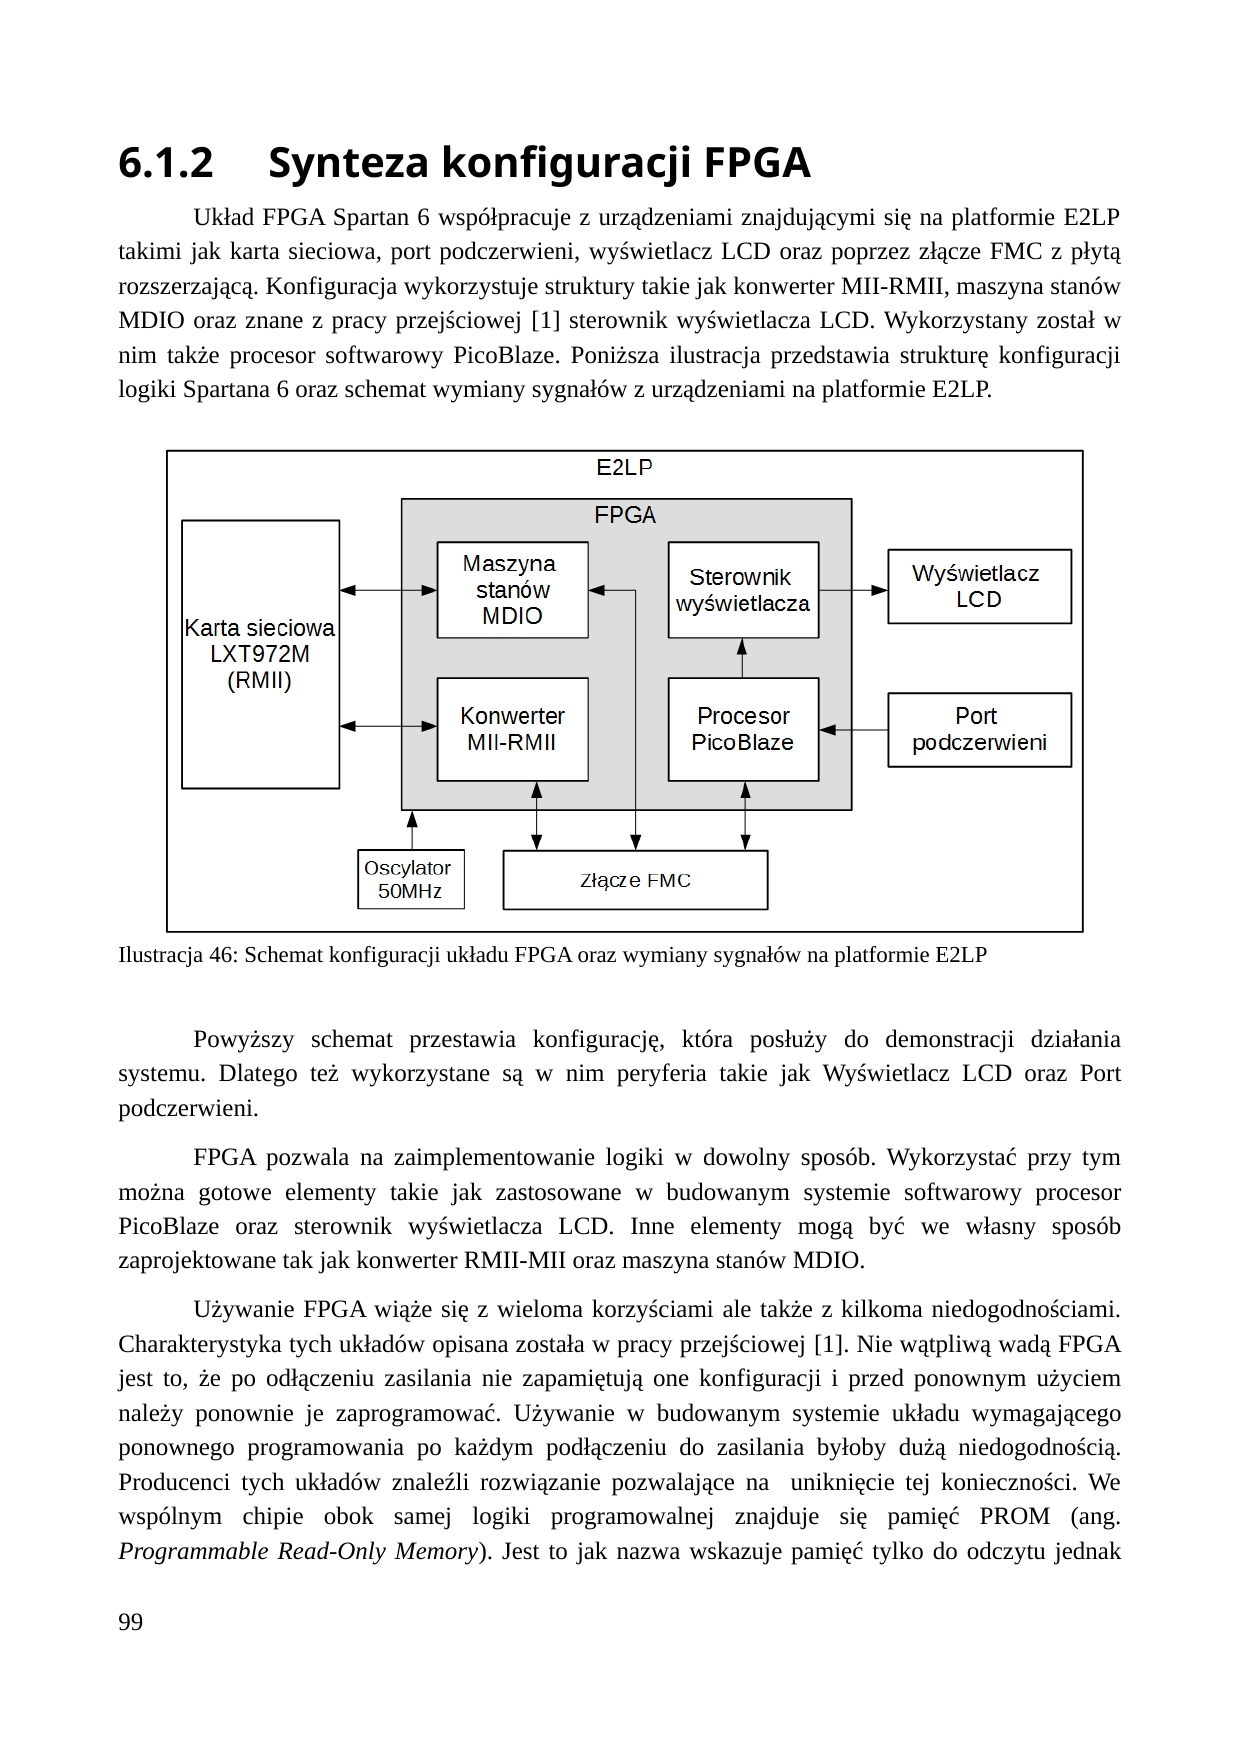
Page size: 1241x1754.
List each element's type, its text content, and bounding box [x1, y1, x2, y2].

picture [155, 436, 1085, 942]
text Układ FPGA Spartan 6 współpracuje z urządzeniami znajdującymi się na platformie E2LP takimi jak karta sieciowa, port podczerwieni, wyświetlacz LCD oraz poprzez złącze FMC z płytą rozszerzającą. Konfiguracja wykorzystuje struktury takie jak konwerter MII-RMII, maszyna stanów MDIO oraz znane z pracy przejściowej [1] sterownik wyświetlacza LCD. Wykorzystany został w nim także procesor softwarowy PicoBlaze. Poniższa ilustracja przedstawia strukturę konfiguracji logiki Spartana 6 oraz schemat wymiany sygnałów z urządzeniami na platformie E2LP. [118, 202, 1122, 403]
text Powyższy schemat przestawia konfigurację, która posłuży do demonstracji działania systemu. Dlatego też wykorzystane są w nim peryferia takie jak Wyświetlacz LCD oraz Port podczerwieni. [118, 1024, 1122, 1122]
subtitle Synteza konfiguracji FPGA [118, 133, 1122, 189]
text Używanie FPGA wiąże się z wieloma korzyściami ale także z kilkoma niedogodnościami. Charakterystyka tych układów opisana została w pracy przejściowej [1]. Nie wątpliwą wadą FPGA jest to, że po odłączeniu zasilania nie zapamiętują one konfiguracji i przed ponownym użyciem należy ponownie je zaprogramować. Używanie w budowanym systemie układu wymagającego ponownego programowania po każdym podłączeniu do zasilania byłoby dużą niedogodnością. Producenci tych układów znaleźli rozwiązanie pozwalające na uniknięcie tej konieczności. We wspólnym chipie obok samej logiki programowalnej znajduje się pamięć PROM (ang. Programmable Read-Only Memory). Jest to jak nazwa wskazuje pamięć tylko do odczytu jednak [118, 1294, 1122, 1565]
text Ilustracja 46: Schemat konfiguracji układu FPGA oraz wymiany sygnałów na platformie E2LP [118, 942, 1122, 968]
text FPGA pozwala na zaimplementowanie logiki w dowolny sposób. Wykorzystać przy tym można gotowe elementy takie jak zastosowane w budowanym systemie softwarowy procesor PicoBlaze oraz sterownik wyświetlacza LCD. Inne elementy mogą być we własny sposób zaprojektowane tak jak konwerter RMII-MII oraz maszyna stanów MDIO. [118, 1142, 1122, 1274]
